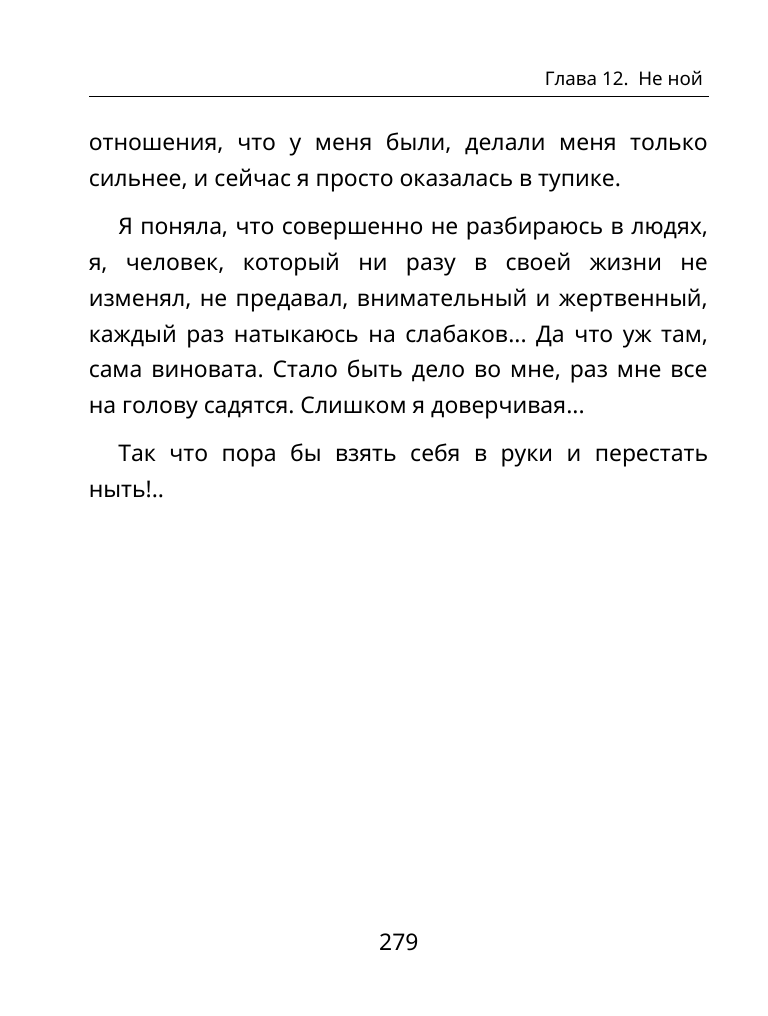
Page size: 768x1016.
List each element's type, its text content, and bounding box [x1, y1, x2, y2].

text отношения, что у меня были, делали меня только сильнее, и сейчас я просто оказалась в тупике. [88, 126, 709, 193]
text Я поняла, что совершенно не разбираюсь в людях, я, человек, который ни разу в своей жизни не изменял, не предавал, внимательный и жертвенный, каждый раз натыкаюсь на слабаков... Да что уж там, сама виновата. Стало быть дело во мне, раз мне все на голову садятся. Слишком я доверчивая... [88, 210, 709, 421]
text Так что пора бы взять себя в руки и перестать ныть!.. [88, 437, 709, 504]
